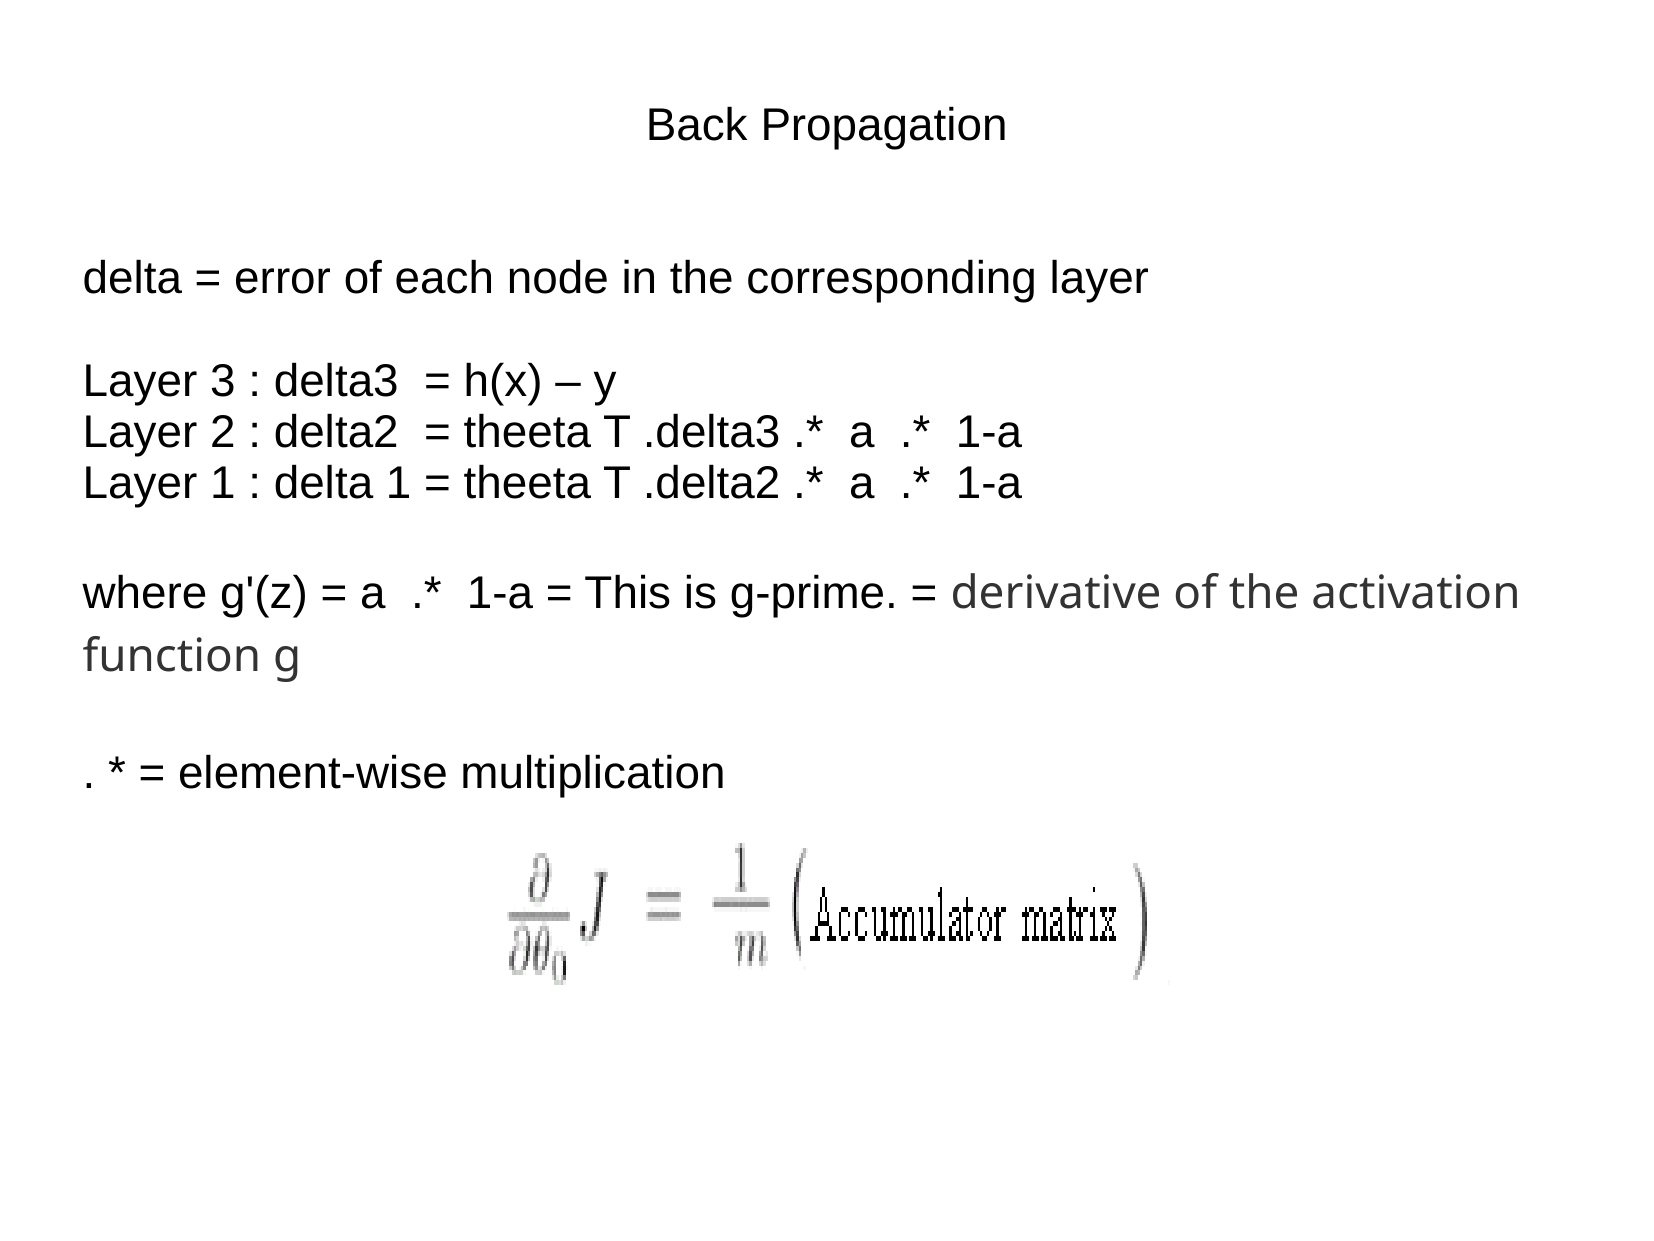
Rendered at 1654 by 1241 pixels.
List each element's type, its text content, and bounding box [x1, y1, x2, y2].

picture [498, 825, 1171, 1006]
subtitle Back Propagation delta = error of each node in the corresponding layer Layer 3 : delta3 = h(x) – y Layer 2 : delta2 = theeta T .delta3 .* a .* 1-a Layer 1 : delta 1 = theeta T .delta2 .* a .* 1-a where g'(z) = a .* 1-a = This is g-prime. = derivative of the activation function g . * = element-wise multiplication [82, 45, 1571, 1109]
